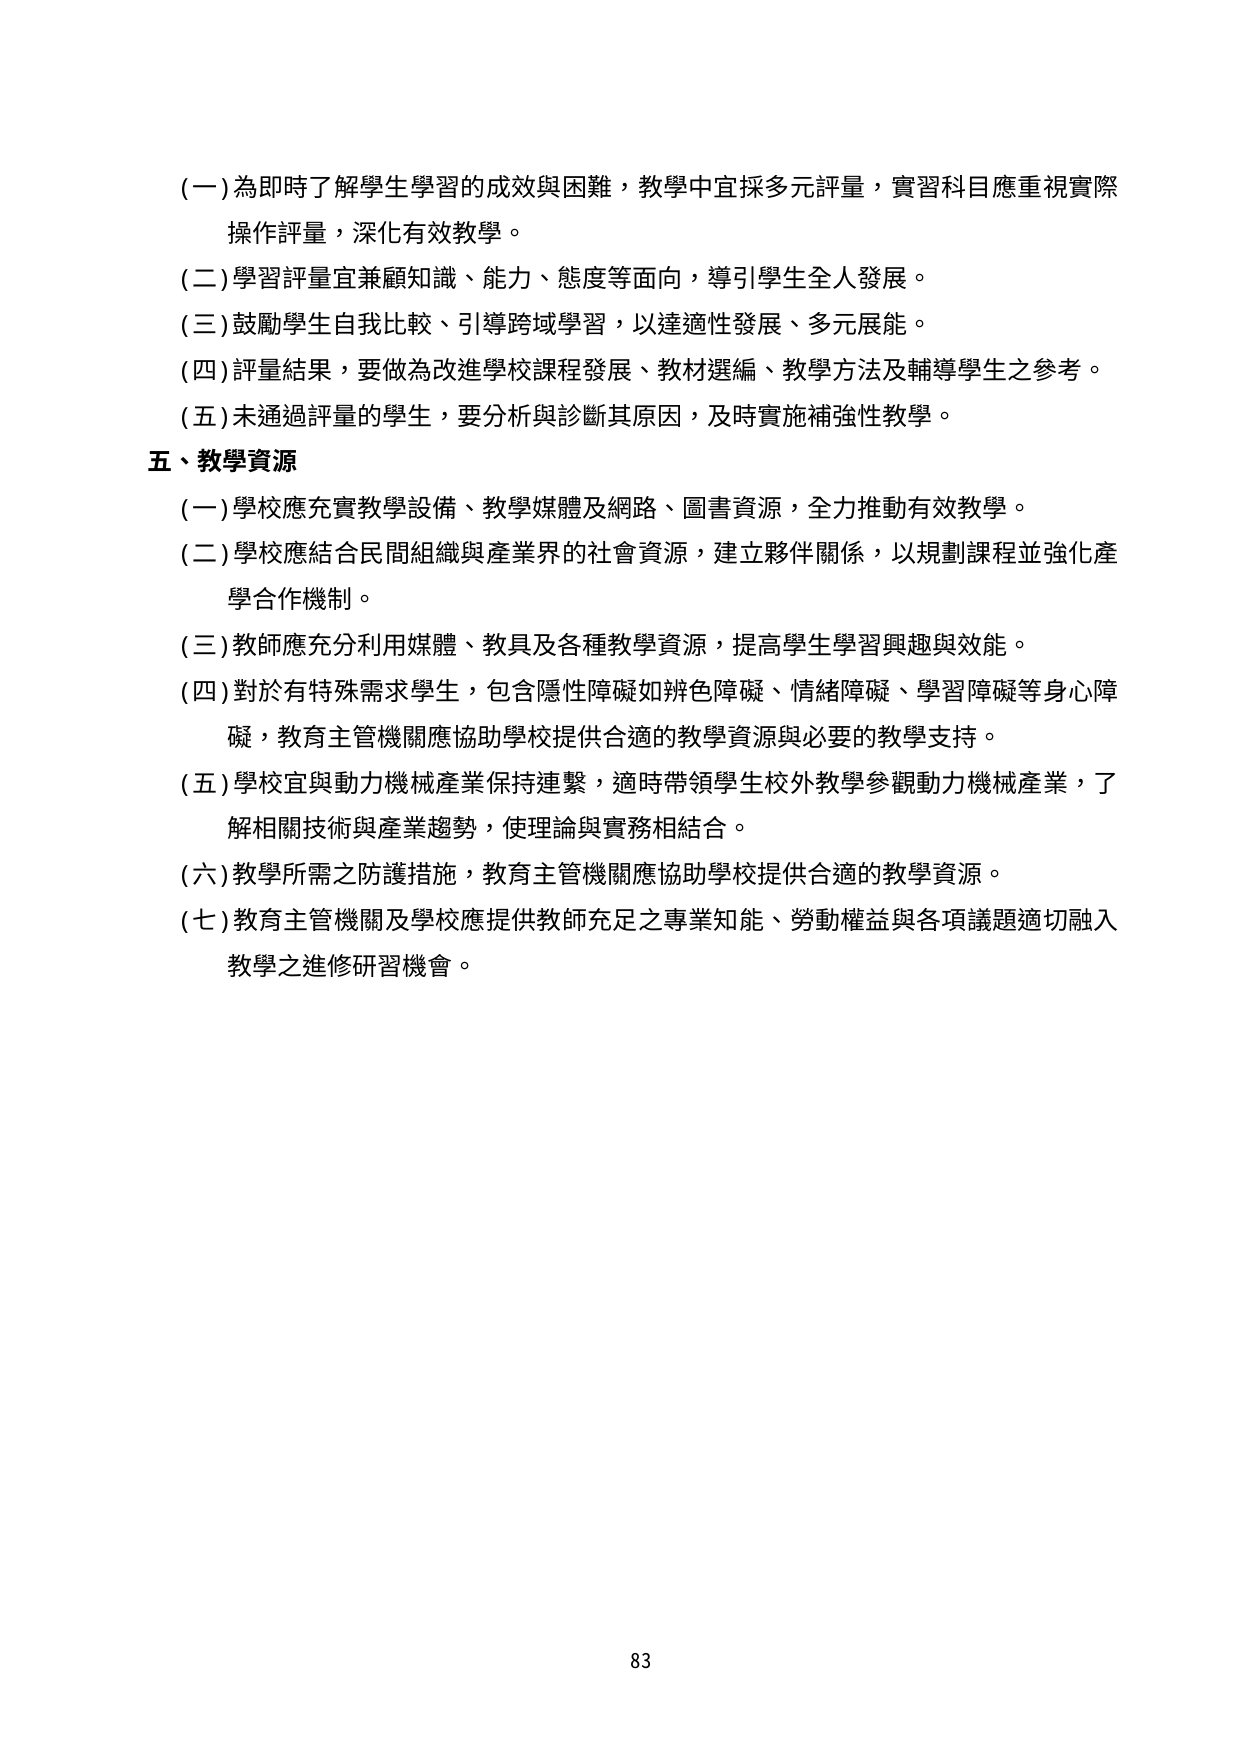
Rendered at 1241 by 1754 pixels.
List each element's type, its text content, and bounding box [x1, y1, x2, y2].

text (六)教學所需之防護措施，教育主管機關應協助學校提供合適的教學資源。 [177, 846, 1122, 892]
text (七)教育主管機關及學校應提供教師充足之專業知能、勞動權益與各項議題適切融入教學之進修研習機會。 [177, 892, 1122, 983]
text (四)評量結果，要做為改進學校課程發展、教材選編、教學方法及輔導學生之參考。 [177, 342, 1122, 387]
text (二)學校應結合民間組織與產業界的社會資源，建立夥伴關係，以規劃課程並強化產學合作機制。 [177, 525, 1122, 617]
text (五)學校宜與動力機械產業保持連繫，適時帶領學生校外教學參觀動力機械產業，了解相關技術與產業趨勢，使理論與實務相結合。 [177, 754, 1122, 846]
text (五)未通過評量的學生，要分析與診斷其原因，及時實施補強性教學。 [177, 387, 1122, 433]
text 五、教學資源 [118, 433, 1122, 479]
text (三)教師應充分利用媒體、教具及各種教學資源，提高學生學習興趣與效能。 [177, 617, 1122, 662]
text (一)為即時了解學生學習的成效與困難，教學中宜採多元評量，實習科目應重視實際操作評量，深化有效教學。 [177, 158, 1122, 250]
text (三)鼓勵學生自我比較、引導跨域學習，以達適性發展、多元展能。 [177, 296, 1122, 342]
text (四)對於有特殊需求學生，包含隱性障礙如辨色障礙、情緒障礙、學習障礙等身心障礙，教育主管機關應協助學校提供合適的教學資源與必要的教學支持。 [177, 662, 1122, 754]
text (二)學習評量宜兼顧知識、能力、態度等面向，導引學生全人發展。 [177, 250, 1122, 296]
text (一)學校應充實教學設備、教學媒體及網路、圖書資源，全力推動有效教學。 [177, 479, 1122, 525]
